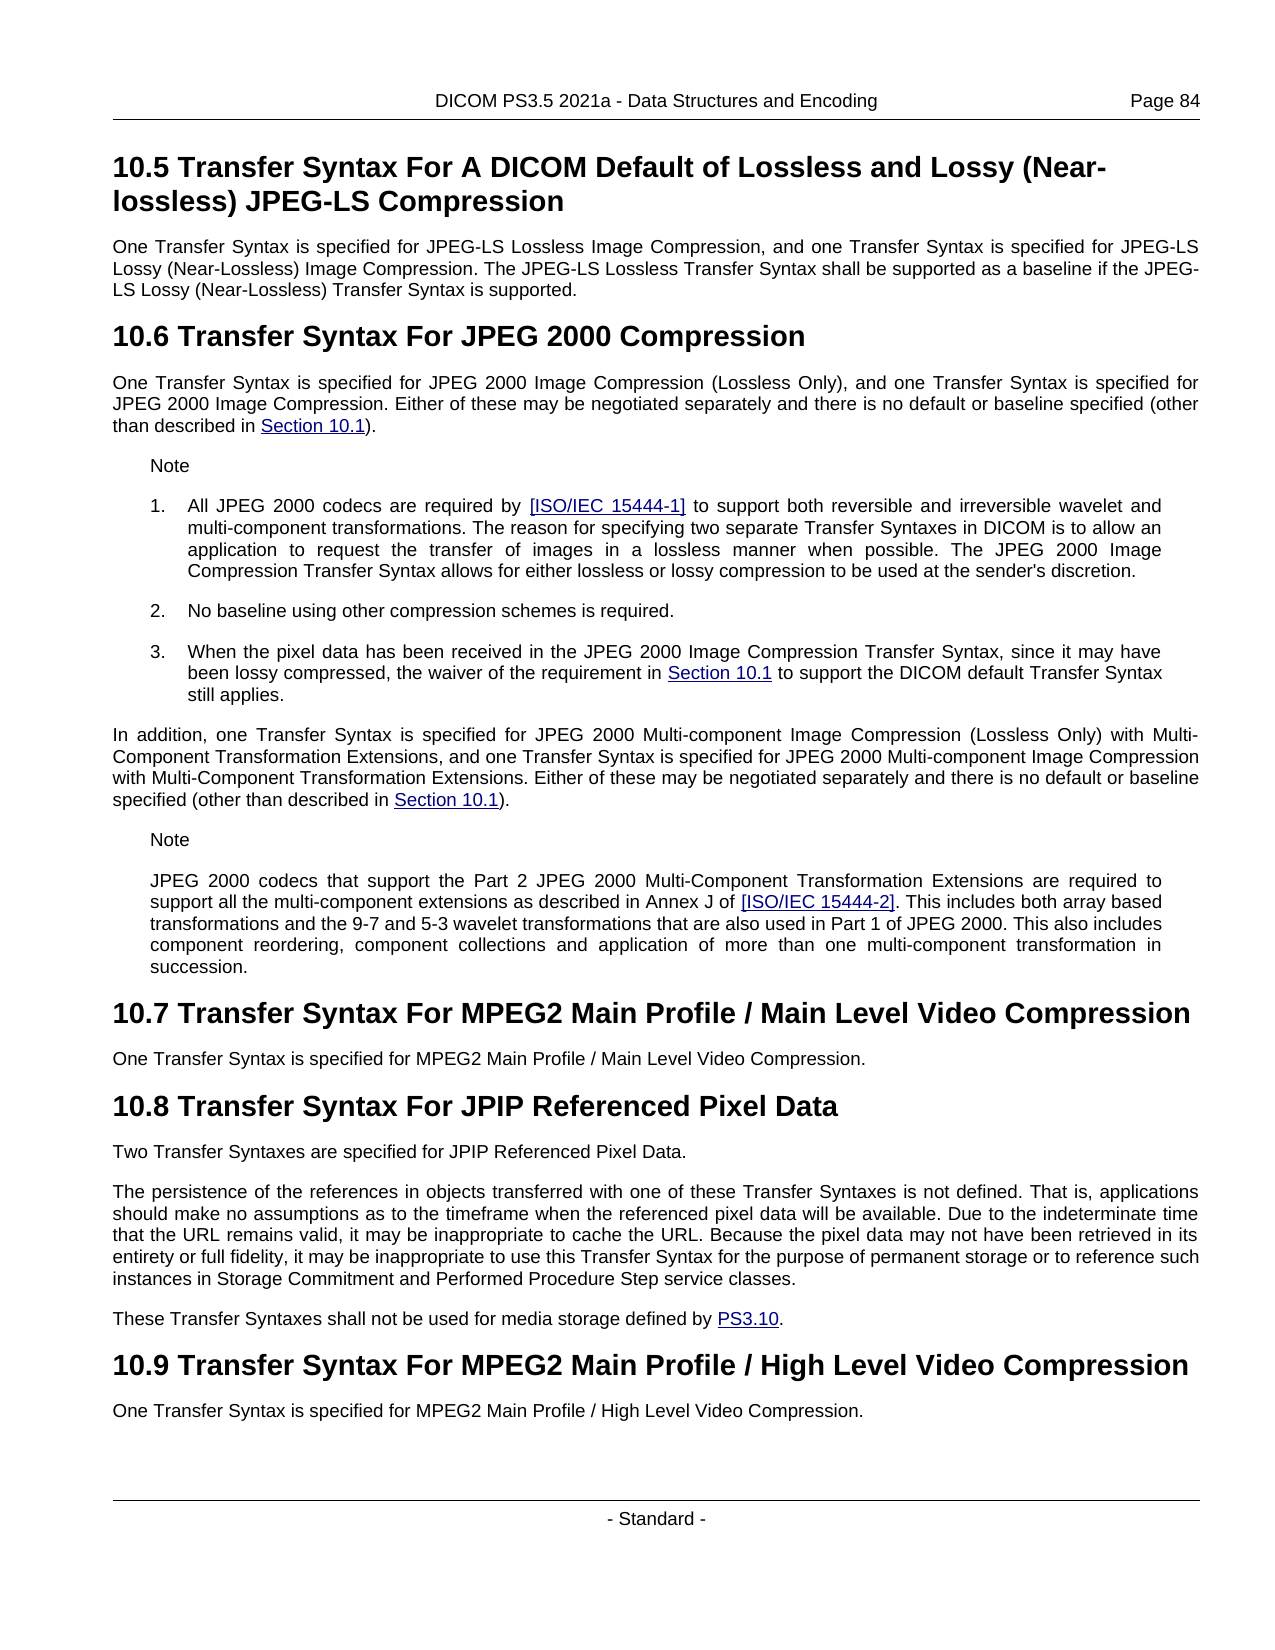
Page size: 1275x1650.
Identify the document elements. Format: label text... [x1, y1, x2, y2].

text JPEG 2000 codecs that support the Part 2 JPEG 2000 Multi-Component Transformation Extensions are required to support all the multi-component extensions as described in Annex J of [ISO/IEC 15444-2]. This includes both array based transformations and the 9-7 and 5-3 wavelet transformations that are also used in Part 1 of JPEG 2000. This also includes component reordering, component collections and application of more than one multi-component transformation in succession. [150, 869, 1162, 977]
text 10.6 Transfer Syntax For JPEG 2000 Compression [112, 319, 1200, 353]
text 2. No baseline using other compression schemes is required. [150, 600, 1162, 622]
text Two Transfer Syntaxes are specified for JPIP Referenced Pixel Data. [112, 1141, 1200, 1162]
text In addition, one Transfer Syntax is specified for JPEG 2000 Multi-component Image Compression (Lossless Only) with Multi-Component Transformation Extensions, and one Transfer Syntax is specified for JPEG 2000 Multi-component Image Compression with Multi-Component Transformation Extensions. Either of these may be negotiated separately and there is no default or baseline specified (other than described in Section 10.1). [112, 724, 1200, 810]
text Note [150, 829, 1162, 851]
text One Transfer Syntax is specified for MPEG2 Main Profile / Main Level Video Compression. [112, 1048, 1200, 1070]
text 10.8 Transfer Syntax For JPIP Referenced Pixel Data [112, 1088, 1200, 1122]
text 3. When the pixel data has been received in the JPEG 2000 Image Compression Transfer Syntax, since it may have been lossy compressed, the waiver of the requirement in Section 10.1 to support the DICOM default Transfer Syntax still applies. [150, 641, 1162, 705]
text 10.7 Transfer Syntax For MPEG2 Main Profile / Main Level Video Compression [112, 996, 1200, 1029]
text One Transfer Syntax is specified for JPEG-LS Lossless Image Compression, and one Transfer Syntax is specified for JPEG-LS Lossy (Near-Lossless) Image Compression. The JPEG-LS Lossless Transfer Syntax shall be supported as a baseline if the JPEG-LS Lossy (Near-Lossless) Transfer Syntax is supported. [112, 236, 1200, 301]
text 1. All JPEG 2000 codecs are required by [ISO/IEC 15444-1] to support both reversible and irreversible wavelet and multi-component transformations. The reason for specifying two separate Transfer Syntaxes in DICOM is to allow an application to request the transfer of images in a lossless manner when possible. The JPEG 2000 Image Compression Transfer Syntax allows for either lossless or lossy compression to be used at the sender's discretion. [150, 495, 1162, 582]
text 10.5 Transfer Syntax For A DICOM Default of Lossless and Lossy (Near-lossless) JPEG-LS Compression [112, 150, 1200, 217]
text One Transfer Syntax is specified for JPEG 2000 Image Compression (Lossless Only), and one Transfer Syntax is specified for JPEG 2000 Image Compression. Either of these may be negotiated separately and there is no default or baseline specified (other than described in Section 10.1). [112, 372, 1200, 436]
text Note [150, 455, 1162, 477]
text These Transfer Syntaxes shall not be used for media storage defined by PS3.10. [112, 1308, 1200, 1329]
text 10.9 Transfer Syntax For MPEG2 Main Profile / High Level Video Compression [112, 1348, 1200, 1382]
text The persistence of the references in objects transferred with one of these Transfer Syntaxes is not defined. That is, applications should make no assumptions as to the timeframe when the referenced pixel data will be available. Due to the indeterminate time that the URL remains valid, it may be inappropriate to cache the URL. Because the pixel data may not have been retrieved in its entirety or full fidelity, it may be inappropriate to use this Transfer Syntax for the purpose of permanent storage or to reference such instances in Storage Commitment and Performed Procedure Step service classes. [112, 1181, 1200, 1289]
text One Transfer Syntax is specified for MPEG2 Main Profile / High Level Video Compression. [112, 1400, 1200, 1422]
